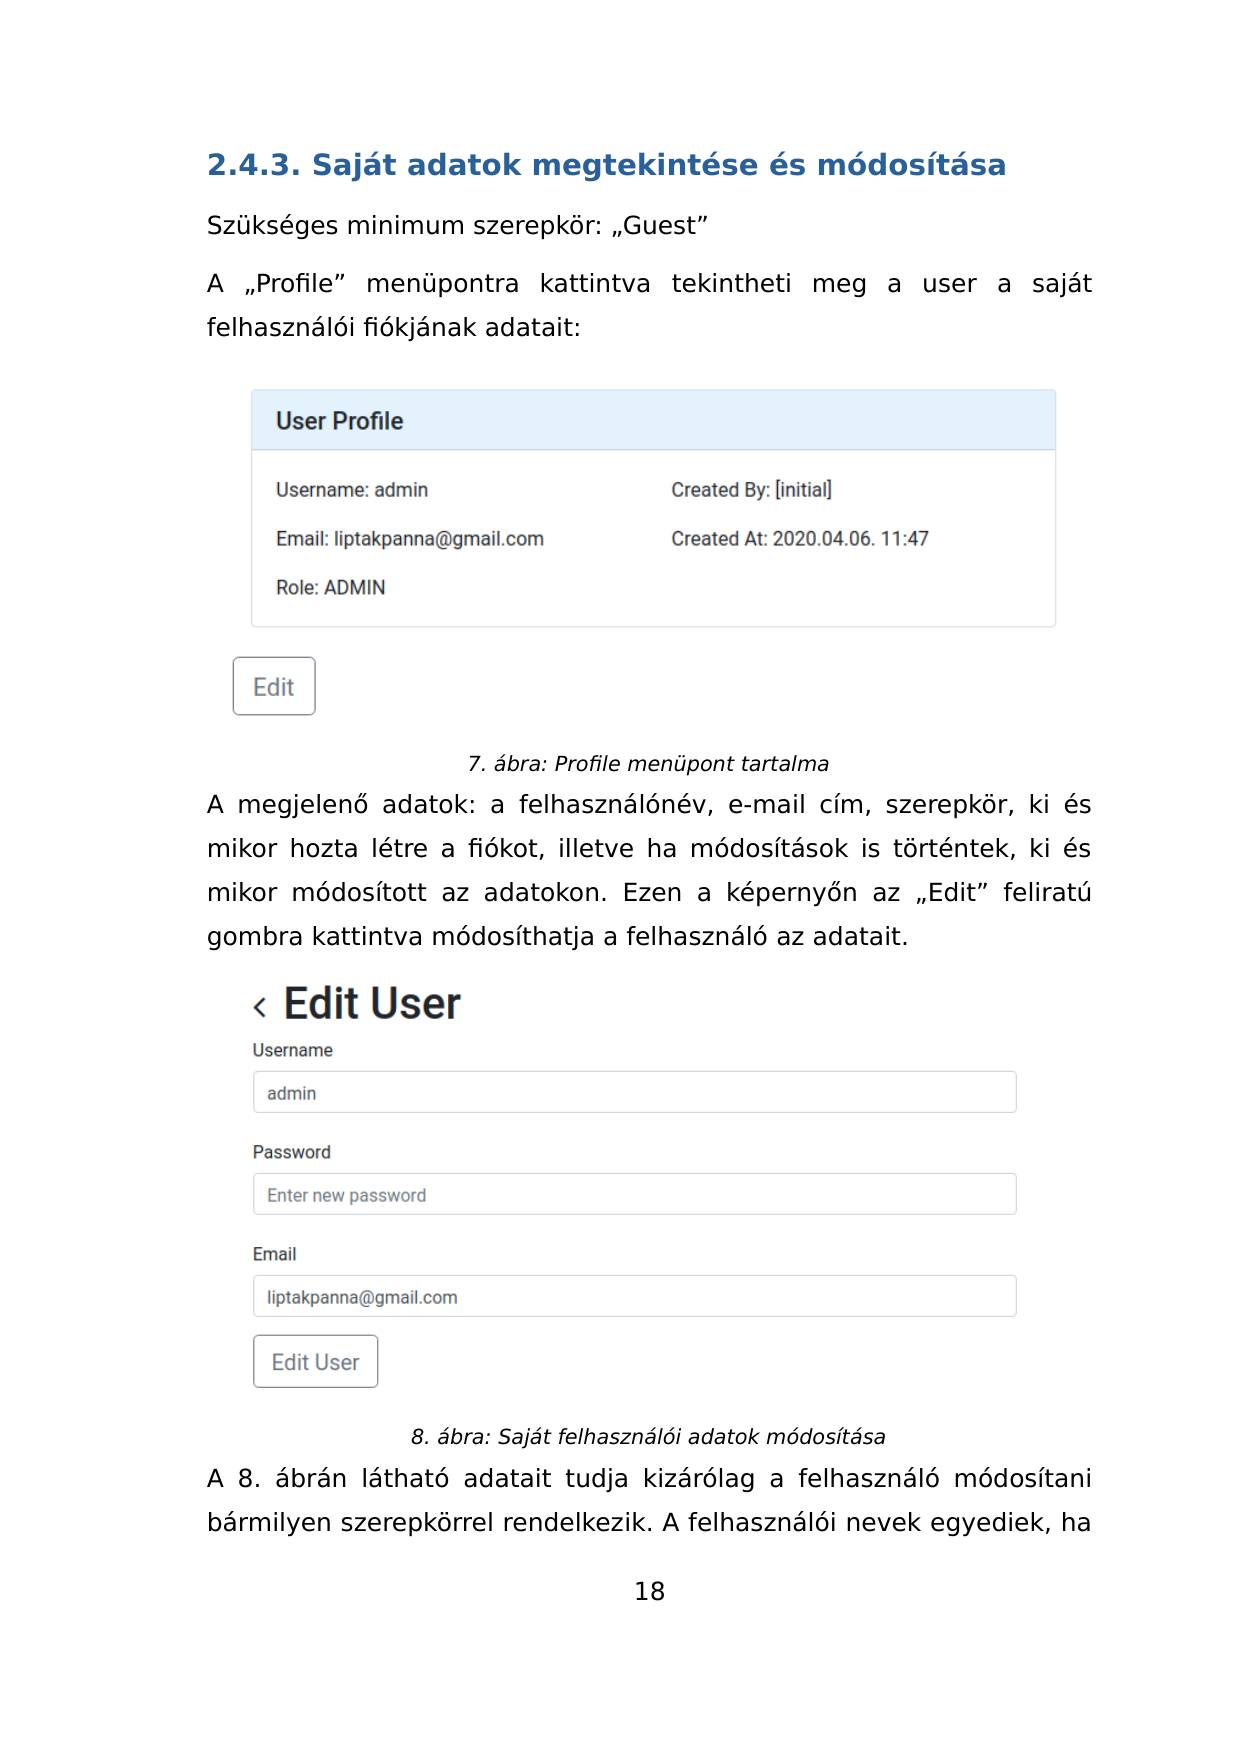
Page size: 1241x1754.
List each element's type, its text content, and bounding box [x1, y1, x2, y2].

text A „Profile” menüpontra kattintva tekintheti meg a user a saját felhasználói fiókjának adatait: [207, 270, 1093, 343]
picture [240, 980, 1059, 1409]
subtitle Saját adatok megtekintése és módosítása [207, 148, 1093, 182]
text Szükséges minimum szerepkör: „Guest” [207, 211, 1093, 241]
text A 8. ábrán látható adatait tudja kizárólag a felhasználó módosítani bármilyen szerepkörrel rendelkezik. A felhasználói nevek egyediek, ha [207, 1409, 1093, 1537]
text 8. ábra: Saját felhasználói adatok módosítása [240, 1409, 1059, 1449]
picture [206, 371, 1093, 735]
text 7. ábra: Profile menüpont tartalma [207, 735, 1093, 776]
text A megjelenő adatok: a felhasználónév, e-mail cím, szerepkör, ki és mikor hozta létre a fiókot, illetve ha módosítások is történtek, ki és mikor módosított az adatokon. Ezen a képernyőn az „Edit” feliratú gombra kattintva módosíthatja a felhasználó az adatait. [207, 776, 1093, 951]
